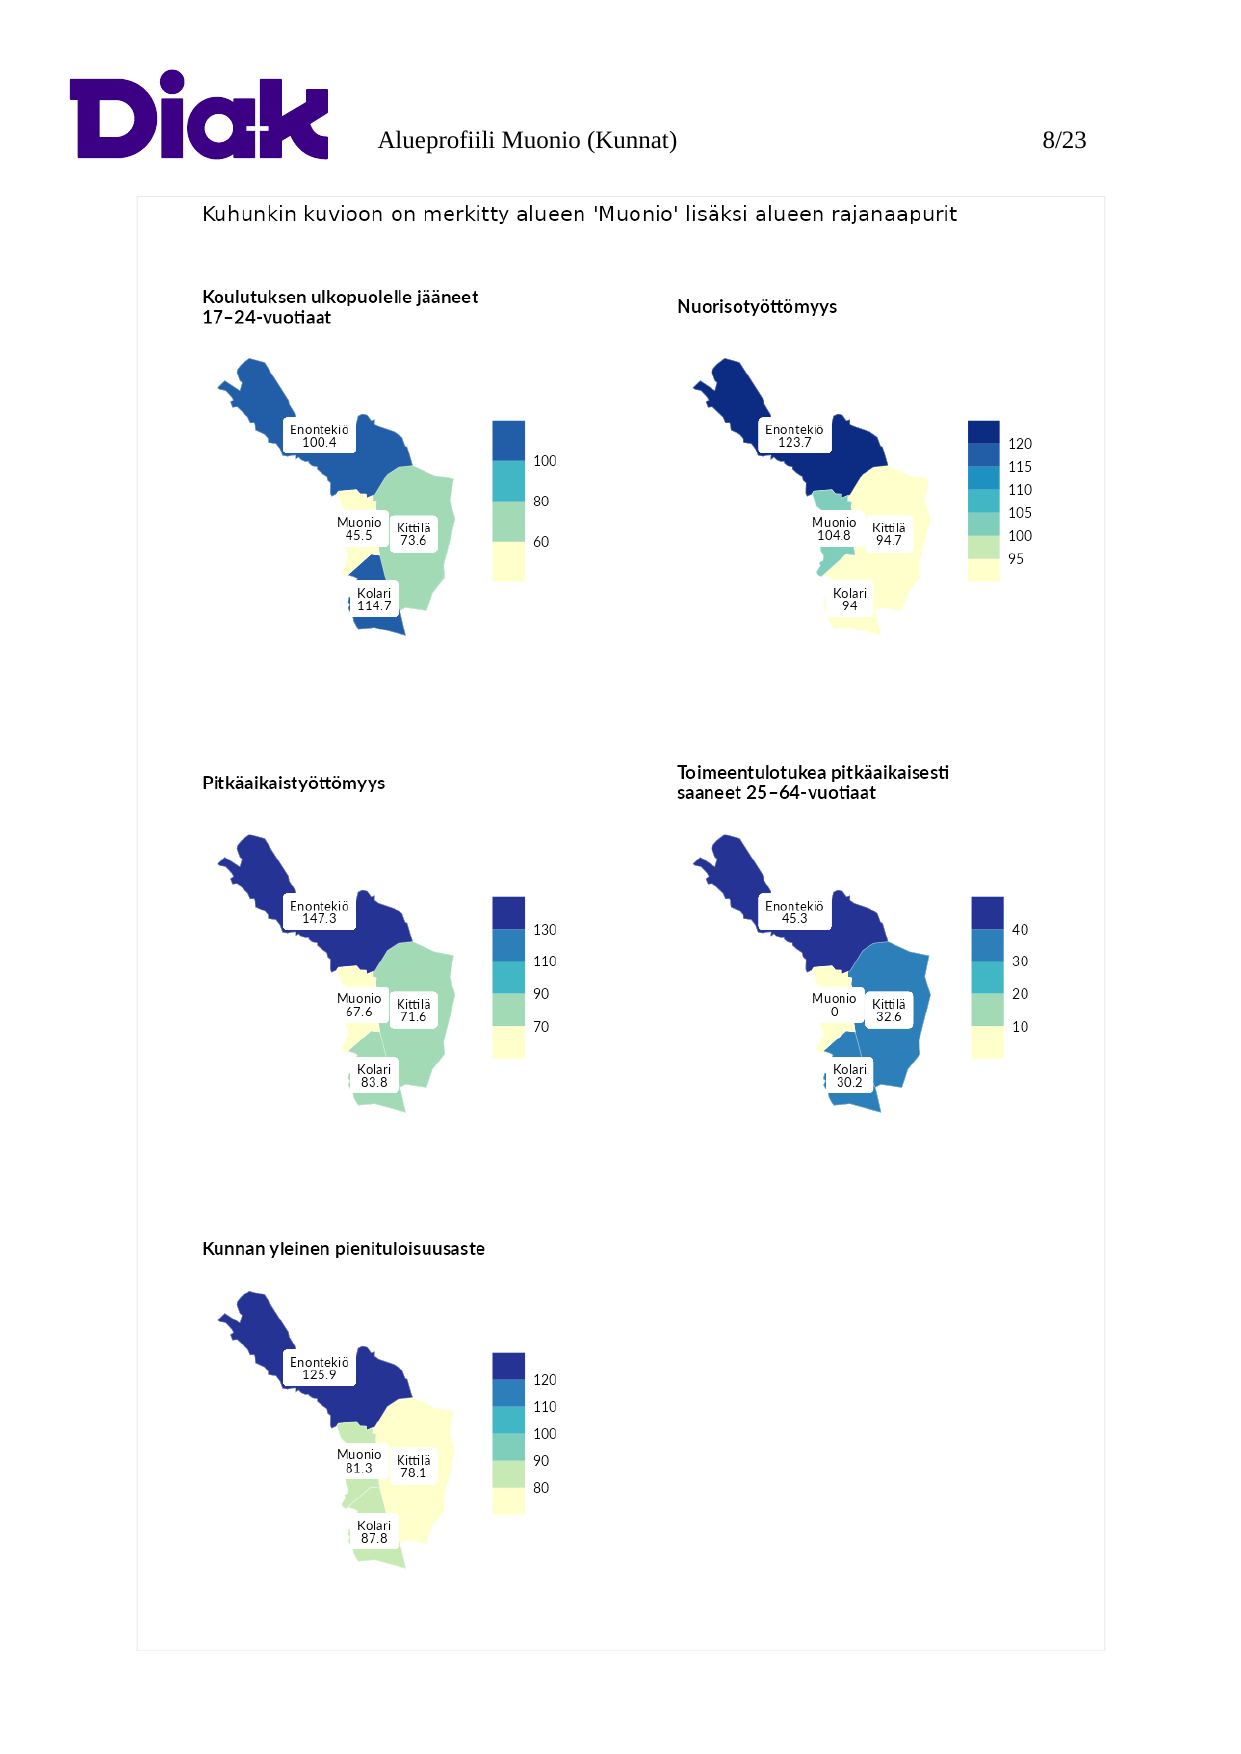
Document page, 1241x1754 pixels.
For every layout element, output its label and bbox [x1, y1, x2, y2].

picture [61, 196, 1179, 1651]
